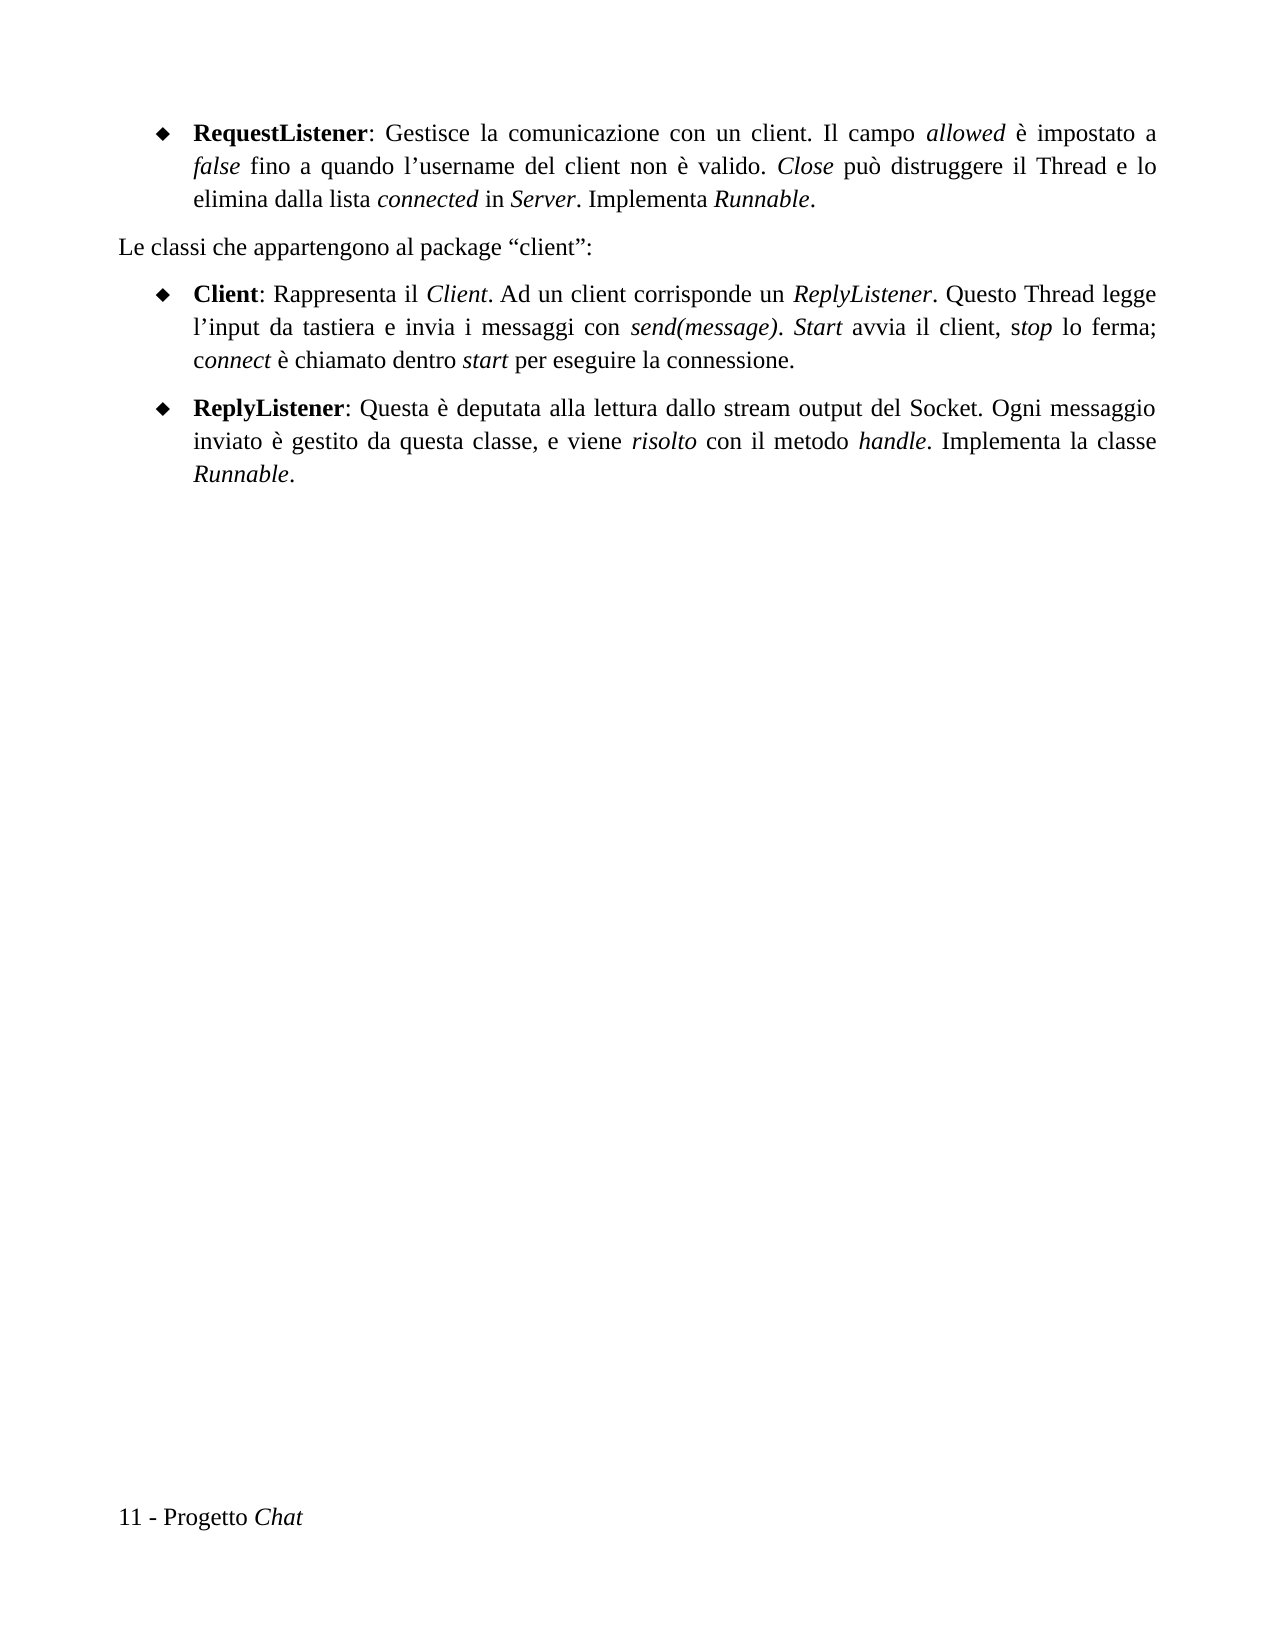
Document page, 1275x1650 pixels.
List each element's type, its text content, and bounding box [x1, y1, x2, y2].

list Client: Rappresenta il Client. Ad un client corrisponde un ReplyListener. Questo Thread legge l’input da tastiera e invia i messaggi con send(message). Start avvia il client, stop lo ferma; connect è chiamato dentro start per eseguire la connessione. [156, 279, 1157, 374]
list ReplyListener: Questa è deputata alla lettura dallo stream output del Socket. Ogni messaggio inviato è gestito da questa classe, e viene risolto con il metodo handle. Implementa la classe Runnable. [156, 393, 1157, 488]
text Le classi che appartengono al package “client”: [118, 232, 1157, 261]
list RequestListener: Gestisce la comunicazione con un client. Il campo allowed è impostato a false fino a quando l’username del client non è valido. Close può distruggere il Thread e lo elimina dalla lista connected in Server. Implementa Runnable. [156, 118, 1157, 213]
